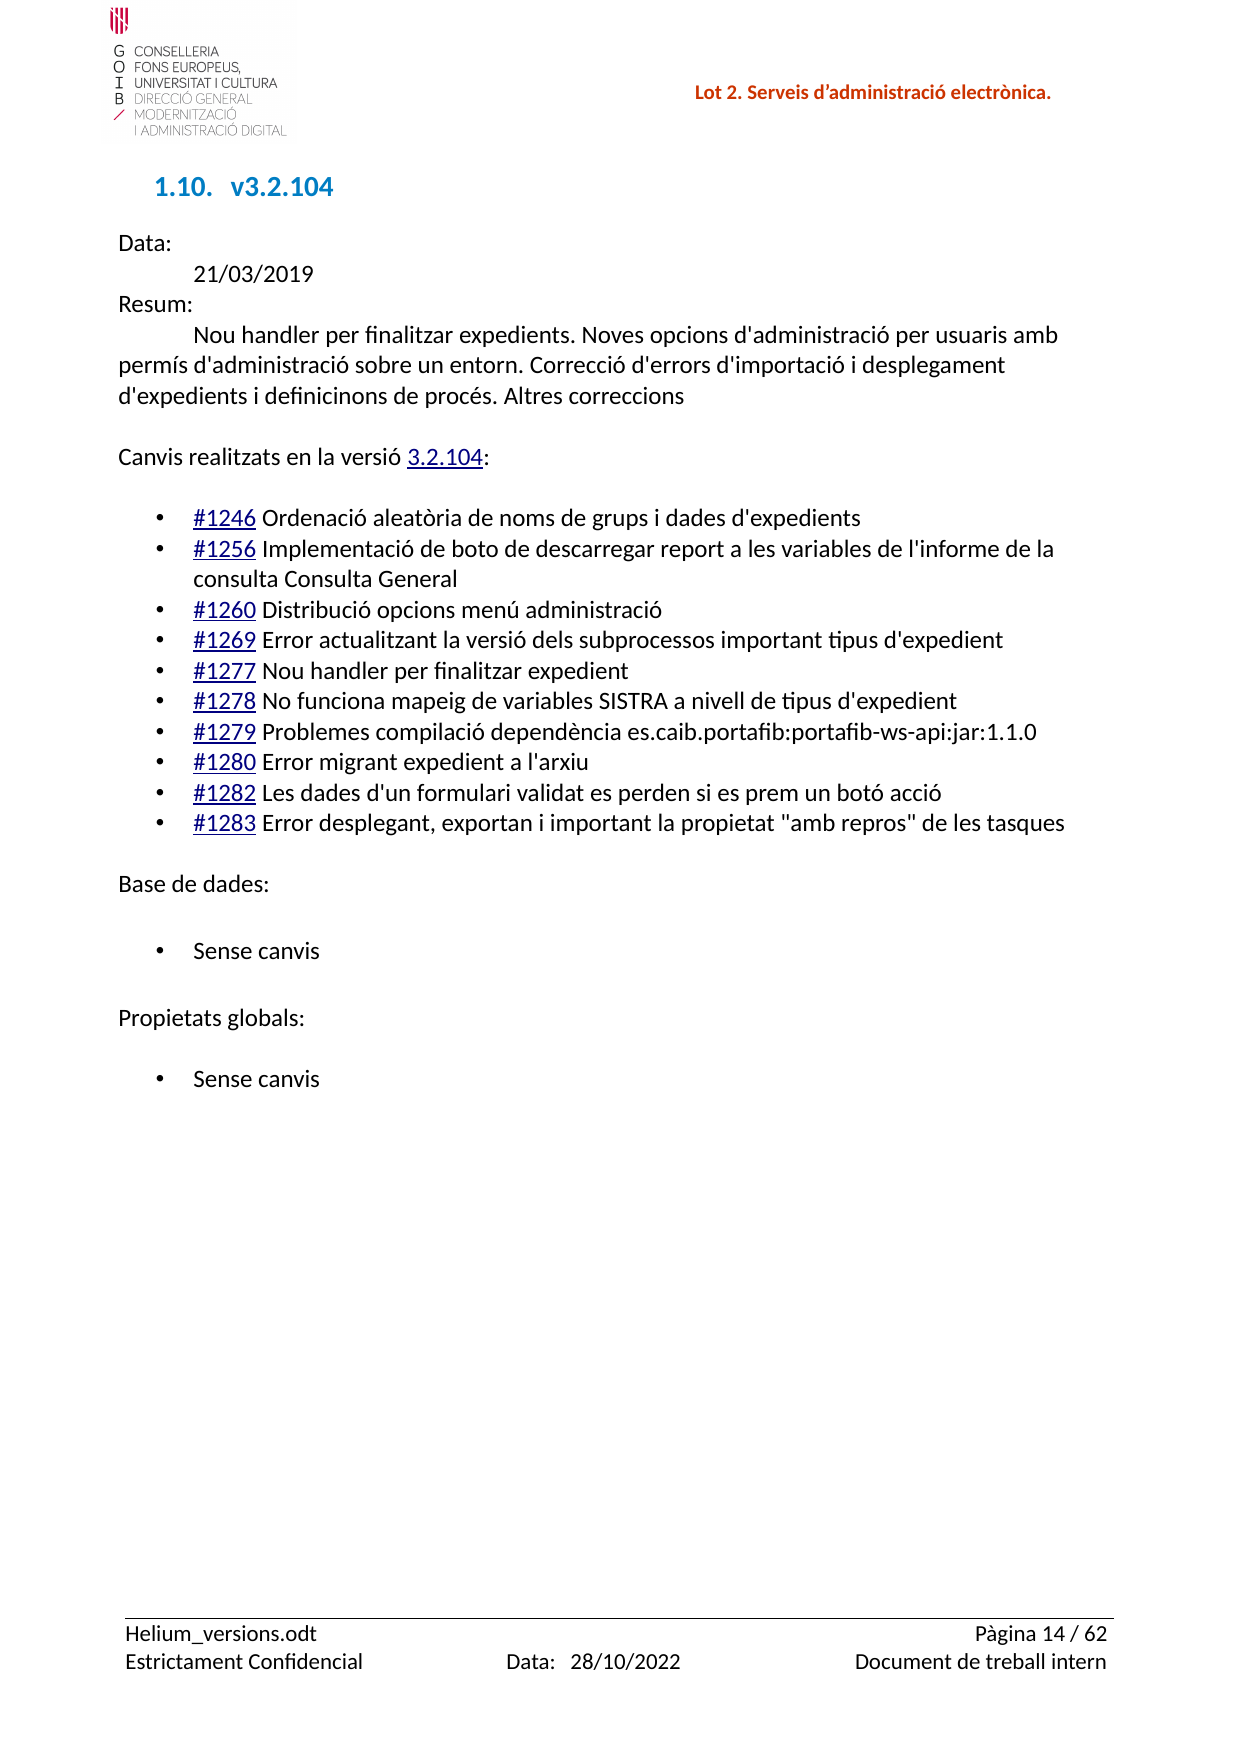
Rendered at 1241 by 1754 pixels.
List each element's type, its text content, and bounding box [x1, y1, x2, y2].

text Data: [118, 228, 1122, 258]
list Sense canvis [156, 1063, 1122, 1094]
list #1280 Error migrant expedient a l'arxiu [156, 746, 1122, 777]
list Sense canvis [156, 936, 1122, 966]
text Base de dades: [118, 868, 1122, 899]
picture [100, 0, 297, 144]
list #1283 Error desplegant, exportan i important la propietat "amb repros" de les tasques [156, 807, 1122, 838]
list #1278 No funciona mapeig de variables SISTRA a nivell de tipus d'expedient [156, 685, 1122, 716]
list #1269 Error actualitzant la versió dels subprocessos important tipus d'expedient [156, 624, 1122, 655]
text Nou handler per finalitzar expedients. Noves opcions d'administració per usuaris amb permís d'administració sobre un entorn. Correcció d'errors d'importació i desplegament d'expedients i definicinons de procés. Altres correccions [118, 319, 1122, 411]
subtitle v3.2.104 [153, 168, 1122, 204]
text 21/03/2019 [118, 258, 1122, 289]
list #1256 Implementació de boto de descarregar report a les variables de l'informe de la consulta Consulta General [156, 533, 1122, 594]
list #1279 Problemes compilació dependència es.caib.portafib:portafib-ws-api:jar:1.1.0 [156, 716, 1122, 746]
text Resum: [118, 289, 1122, 319]
text Propietats globals: [118, 1002, 1122, 1033]
list #1277 Nou handler per finalitzar expedient [156, 655, 1122, 685]
list #1246 Ordenació aleatòria de noms de grups i dades d'expedients [156, 502, 1122, 533]
list #1260 Distribució opcions menú administració [156, 594, 1122, 624]
text Canvis realitzats en la versió 3.2.104: [118, 441, 1122, 472]
list #1282 Les dades d'un formulari validat es perden si es prem un botó acció [156, 777, 1122, 807]
